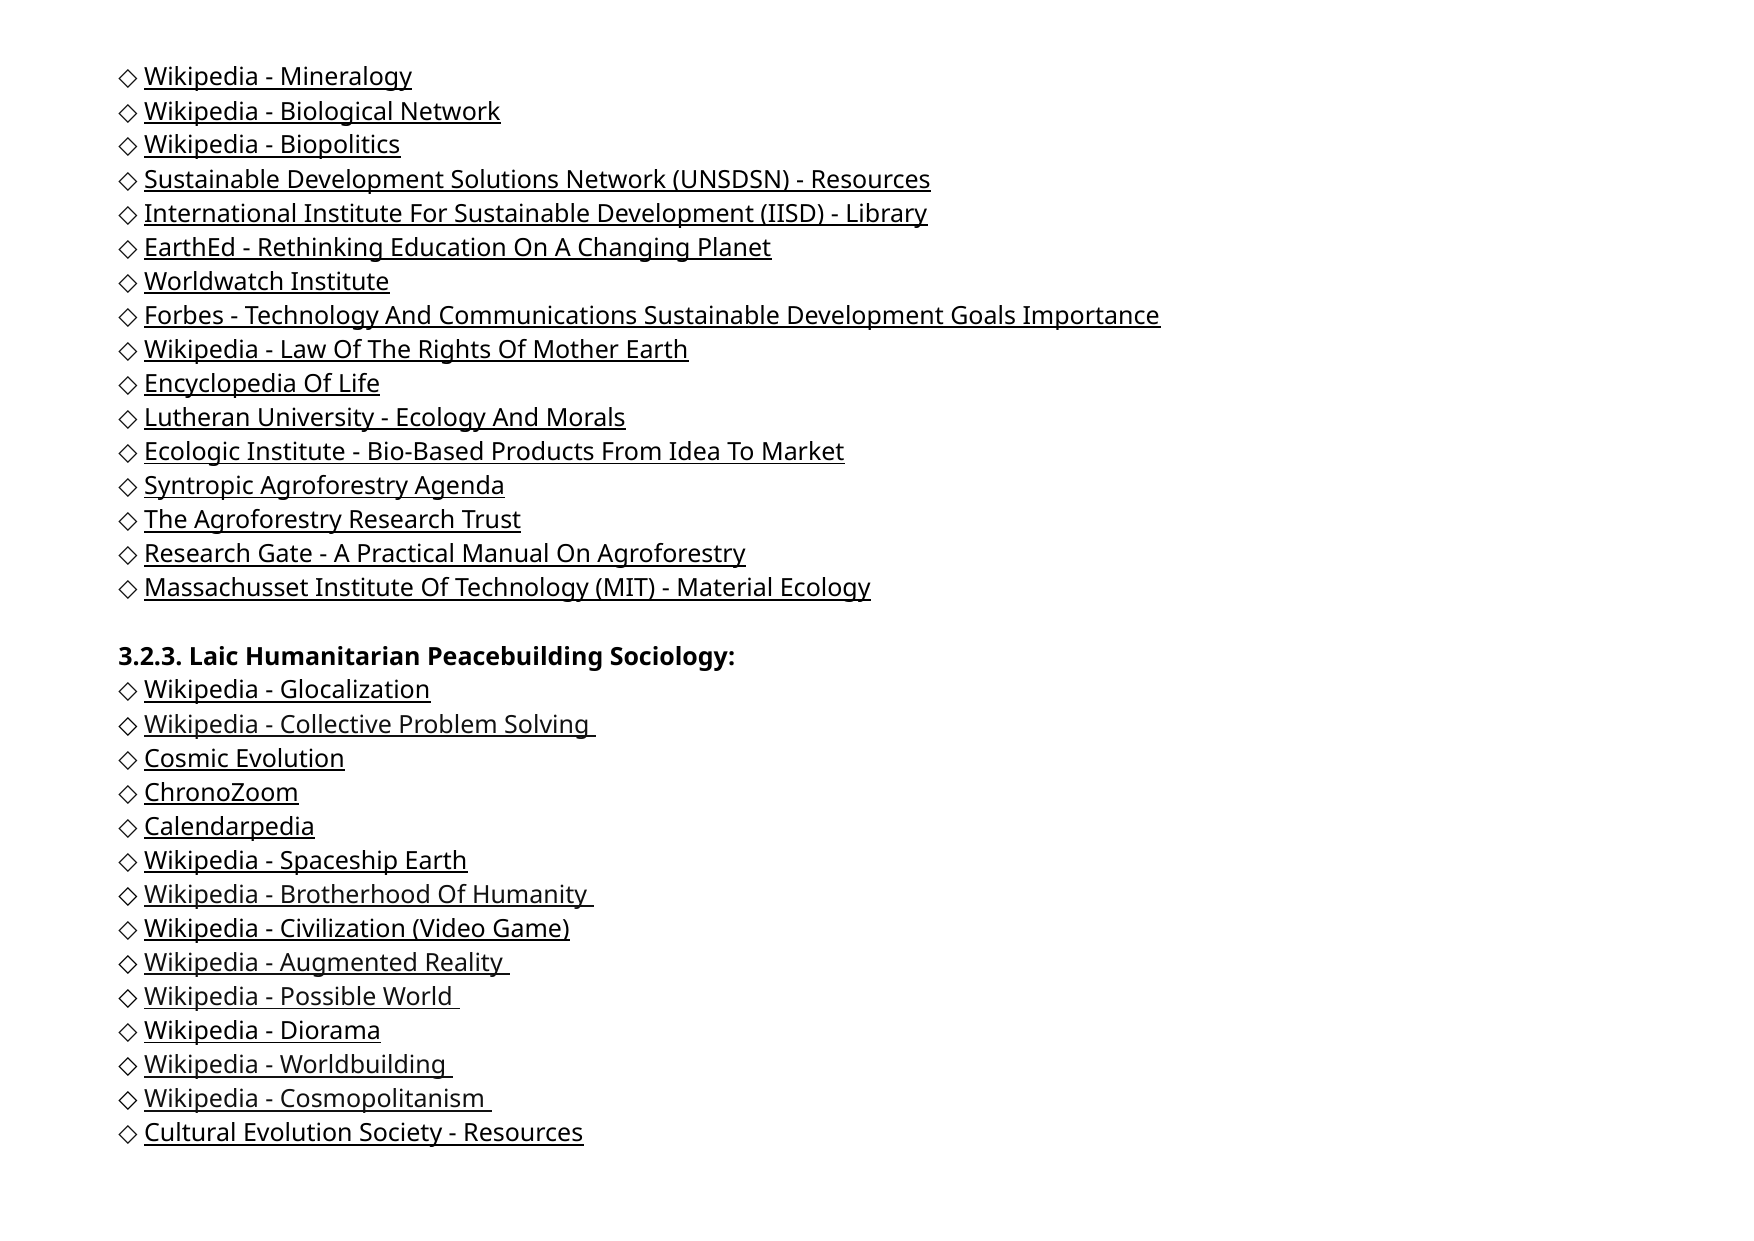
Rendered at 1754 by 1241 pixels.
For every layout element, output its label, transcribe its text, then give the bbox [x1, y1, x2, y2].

text ◇ Wikipedia - Glocalization [118, 672, 1695, 706]
text ◇ Research Gate - A Practical Manual On Agroforestry [118, 536, 1695, 570]
text ◇ Sustainable Development Solutions Network (UNSDSN) - Resources [118, 161, 1695, 195]
text ◇ International Institute For Sustainable Development (IISD) - Library [118, 195, 1695, 229]
text ◇ Encyclopedia Of Life [118, 366, 1695, 400]
text ◇ Massachusset Institute Of Technology (MIT) - Material Ecology [118, 570, 1695, 604]
text ◇ Wikipedia - Augmented Reality [118, 945, 1695, 979]
text ◇ Cultural Evolution Society - Resources [118, 1115, 1695, 1149]
text 3.2.3. Laic Humanitarian Peacebuilding Sociology: [118, 638, 1695, 672]
text ◇ Wikipedia - Biological Network [118, 93, 1695, 127]
text ◇ Wikipedia - Cosmopolitanism [118, 1081, 1695, 1115]
text ◇ Wikipedia - Law Of The Rights Of Mother Earth [118, 332, 1695, 366]
text ◇ Wikipedia - Spaceship Earth [118, 842, 1695, 877]
text ◇ Wikipedia - Mineralogy [118, 59, 1695, 93]
text ◇ Wikipedia - Brotherhood Of Humanity [118, 877, 1695, 911]
text ◇ Wikipedia - Worldbuilding [118, 1047, 1695, 1081]
text ◇ The Agroforestry Research Trust [118, 502, 1695, 536]
text ◇ Calendarpedia [118, 808, 1695, 842]
text ◇ EarthEd - Rethinking Education On A Changing Planet [118, 229, 1695, 263]
text ◇ Wikipedia - Possible World [118, 979, 1695, 1013]
text ◇ Worldwatch Institute [118, 263, 1695, 297]
text ◇ Wikipedia - Collective Problem Solving [118, 706, 1695, 740]
text ◇ Lutheran University - Ecology And Morals [118, 400, 1695, 434]
text ◇ Wikipedia - Biopolitics [118, 127, 1695, 161]
text ◇ Wikipedia - Civilization (Video Game) [118, 911, 1695, 945]
text ◇ Forbes - Technology And Communications Sustainable Development Goals Importance [118, 297, 1695, 332]
text ◇ Syntropic Agroforestry Agenda [118, 468, 1695, 502]
text ◇ Cosmic Evolution [118, 740, 1695, 774]
text ◇ Wikipedia - Diorama [118, 1013, 1695, 1047]
text ◇ ChronoZoom [118, 774, 1695, 808]
text ◇ Ecologic Institute - Bio-Based Products From Idea To Market [118, 434, 1695, 468]
